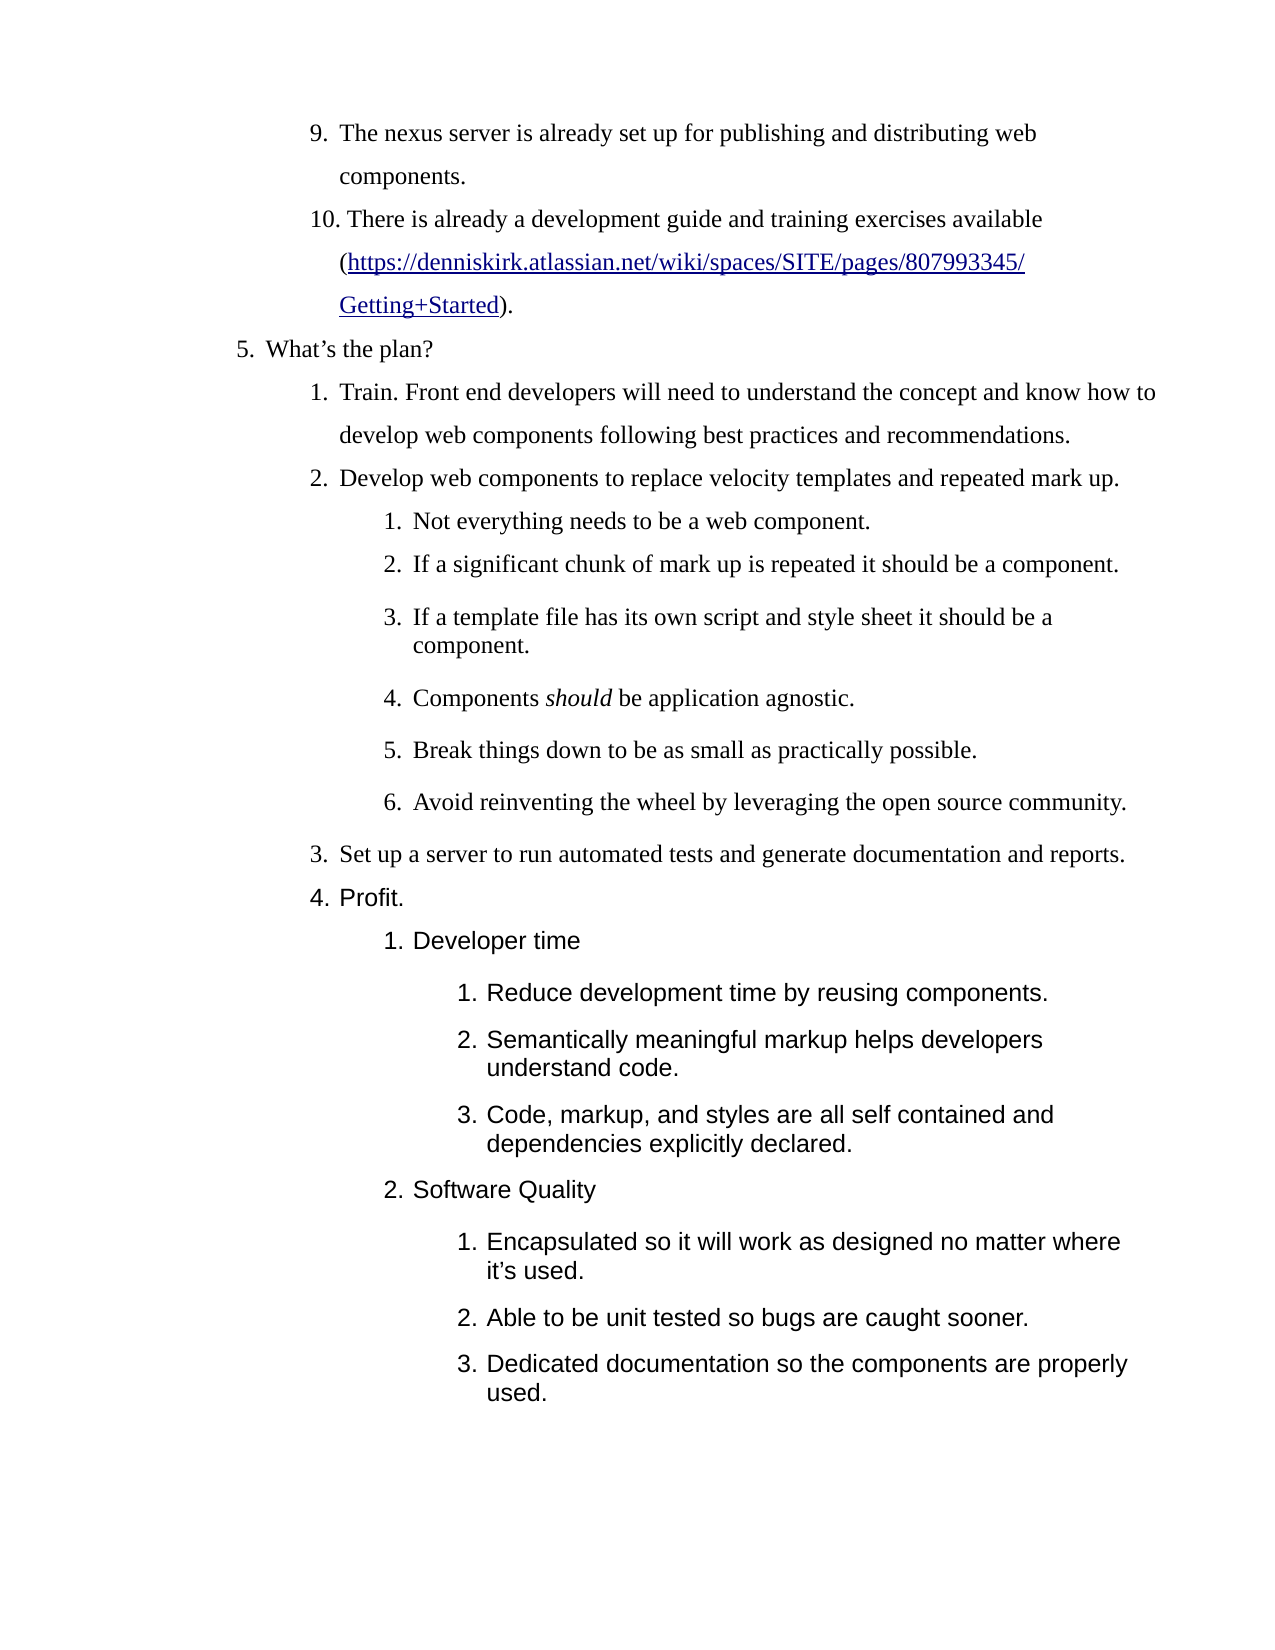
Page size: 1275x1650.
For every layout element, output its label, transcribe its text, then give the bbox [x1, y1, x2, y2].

list There is already a development guide and training exercises available (https://denniskirk.atlassian.net/wiki/spaces/SITE/pages/807993345/Getting+Started). [309, 204, 1157, 319]
list What’s the plan? [236, 334, 1157, 362]
list Profit. [309, 883, 1157, 911]
list Software Quality [383, 1175, 1157, 1204]
list Not everything needs to be a web component. [383, 506, 1157, 535]
list If a template file has its own script and style sheet it should be a component. [383, 602, 1157, 659]
list Semantically meaningful markup helps developers understand code. [457, 1024, 1157, 1082]
list Train. Front end developers will need to understand the concept and know how to develop web components following best practices and recommendations. [309, 377, 1157, 449]
list The nexus server is already set up for publishing and distributing web components. [309, 118, 1157, 190]
list Reduce development time by reusing components. [457, 978, 1157, 1007]
list Develop web components to replace velocity templates and repeated mark up. [309, 463, 1157, 492]
list Avoid reinventing the wheel by leveraging the open source community. [383, 787, 1157, 816]
list Components should be application agnostic. [383, 683, 1157, 711]
list Code, markup, and styles are all self contained and dependencies explicitly declared. [457, 1100, 1157, 1157]
list Developer time [383, 926, 1157, 954]
list If a significant chunk of mark up is repeated it should be a component. [383, 549, 1157, 578]
list Dedicated documentation so the components are properly used. [457, 1349, 1157, 1406]
list Set up a server to run automated tests and generate documentation and reports. [309, 839, 1157, 868]
list Break things down to be as small as practically possible. [383, 735, 1157, 764]
list Encapsulated so it will work as designed no matter where it’s used. [457, 1227, 1157, 1285]
list Able to be unit tested so bugs are caught sooner. [457, 1302, 1157, 1331]
